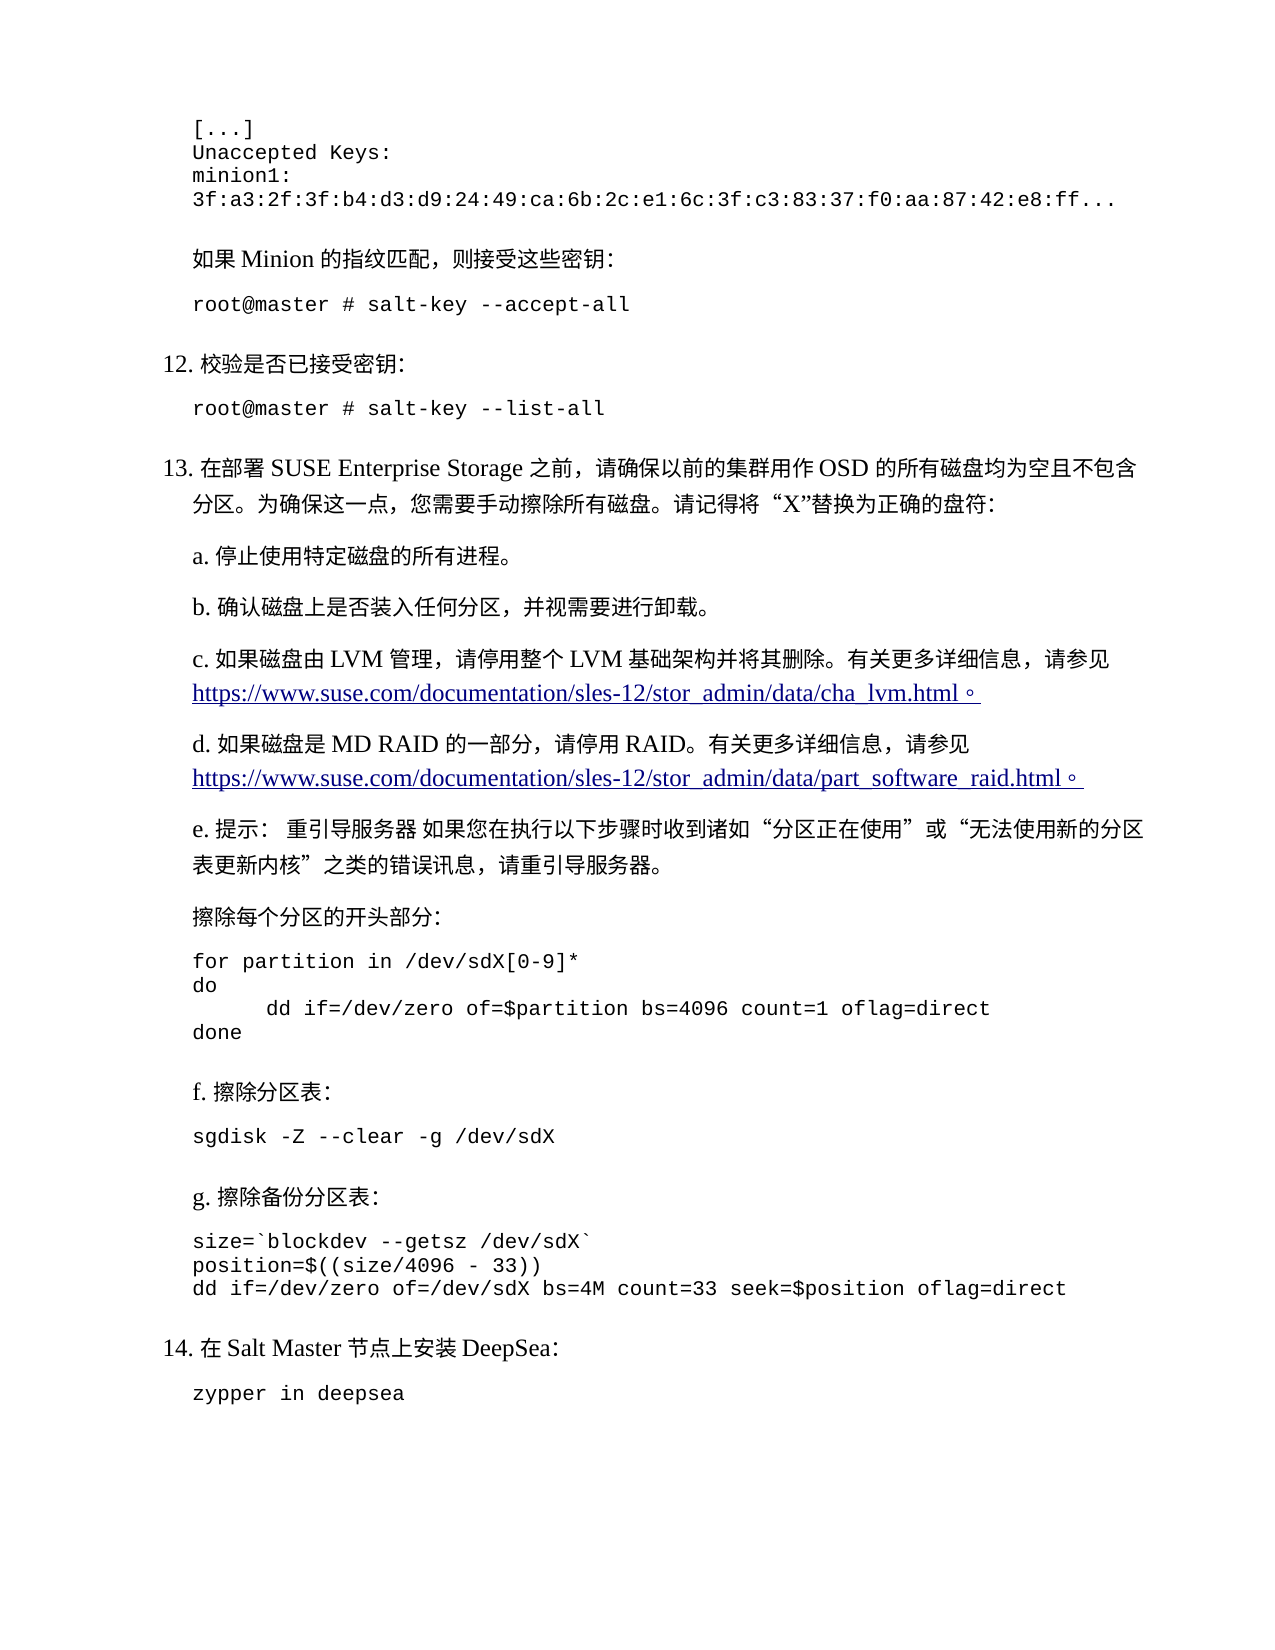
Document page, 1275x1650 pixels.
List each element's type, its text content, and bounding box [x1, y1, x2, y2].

text g. 擦除备份分区表： [118, 1179, 1157, 1211]
text dd if=/dev/zero of=$partition bs=4096 count=1 oflag=direct [118, 998, 1157, 1022]
text size=`blockdev --getsz /dev/sdX` [118, 1231, 1157, 1254]
text d. 如果磁盘是 MD RAID 的一部分，请停用 RAID。有关更多详细信息，请参见 https://www.suse.com/documentation/sles-12/stor_admin/data/part_software_raid.html。 [118, 727, 1157, 793]
text a. 停止使用特定磁盘的所有进程。 [118, 539, 1157, 571]
text minion1: [118, 165, 1157, 189]
list 在 Salt Master 节点上安装 DeepSea： [162, 1331, 1157, 1363]
text e. 提示： 重引导服务器 如果您在执行以下步骤时收到诸如“分区正在使用”或“无法使用新的分区 表更新内核”之类的错误讯息，请重引导服务器。 [118, 812, 1157, 880]
text root@master # salt-key --accept-all [118, 293, 1157, 317]
text position=$((size/4096 - 33)) [118, 1254, 1157, 1278]
text do [118, 975, 1157, 998]
text zypper in deepsea [118, 1383, 1157, 1406]
text 擦除每个分区的开头部分： [118, 900, 1157, 931]
text for partition in /dev/sdX[0-9]* [118, 951, 1157, 975]
list 校验是否已接受密钥： [162, 347, 1157, 378]
text b. 确认磁盘上是否装入任何分区，并视需要进行卸载。 [118, 590, 1157, 622]
text 3f:a3:2f:3f:b4:d3:d9:24:49:ca:6b:2c:e1:6c:3f:c3:83:37:f0:aa:87:42:e8:ff... [118, 189, 1157, 213]
text c. 如果磁盘由 LVM 管理，请停用整个 LVM 基础架构并将其删除。有关更多详细信息，请参见 https://www.suse.com/documentation/sles-12/stor_admin/data/cha_lvm.html。 [118, 642, 1157, 707]
text sgdisk -Z --clear -g /dev/sdX [118, 1126, 1157, 1150]
text f. 擦除分区表： [118, 1075, 1157, 1107]
text [...] [118, 118, 1157, 142]
text 如果 Minion 的指纹匹配，则接受这些密钥： [118, 242, 1157, 274]
text Unaccepted Keys: [118, 142, 1157, 165]
list 在部署 SUSE Enterprise Storage 之前，请确保以前的集群用作 OSD 的所有磁盘均为空且不包含分区。为确保这一点，您需要手动擦除所有磁盘。请记得将“X”替换为正确的盘符： [162, 451, 1157, 519]
text done [118, 1022, 1157, 1046]
text root@master # salt-key --list-all [118, 398, 1157, 422]
text dd if=/dev/zero of=/dev/sdX bs=4M count=33 seek=$position oflag=direct [118, 1278, 1157, 1302]
